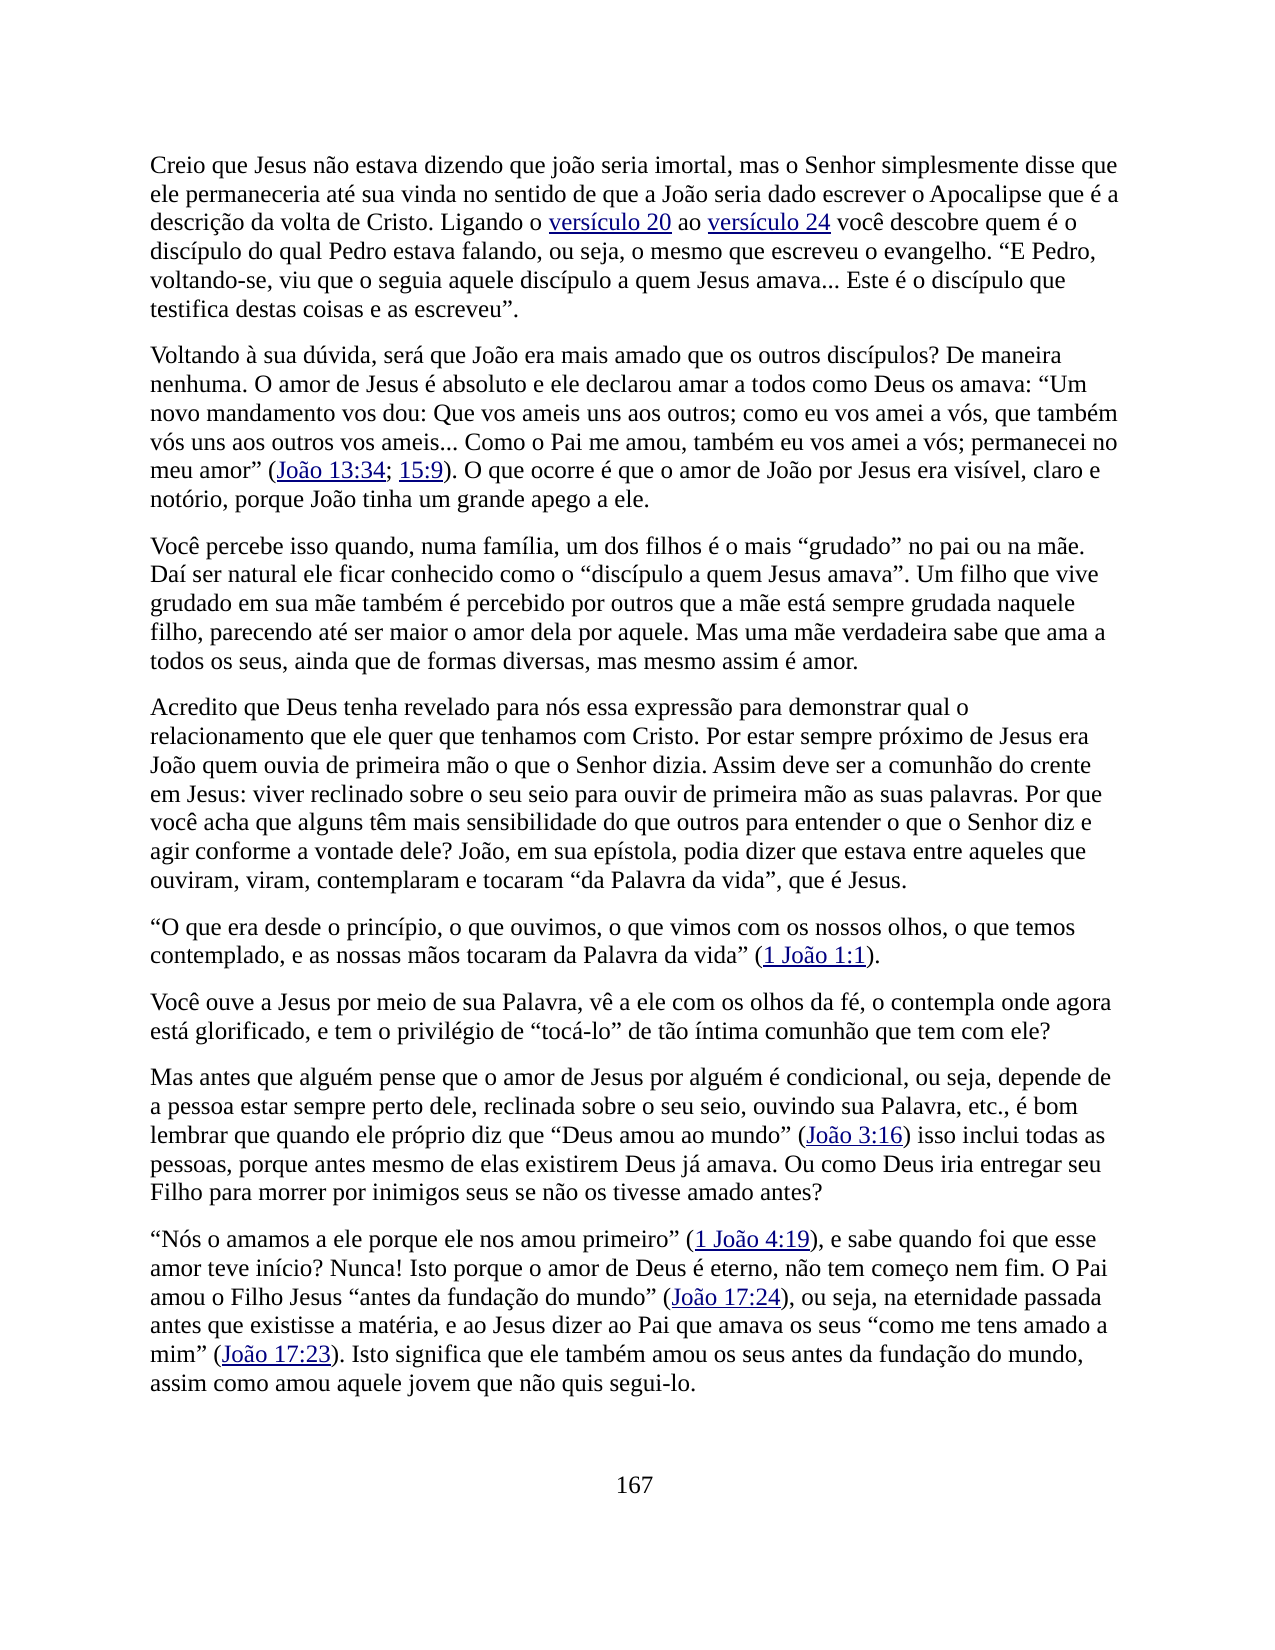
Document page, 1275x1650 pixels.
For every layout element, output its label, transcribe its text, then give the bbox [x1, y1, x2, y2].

text Você percebe isso quando, numa família, um dos filhos é o mais “grudado” no pai ou na mãe. Daí ser natural ele ficar conhecido como o “discípulo a quem Jesus amava”. Um filho que vive grudado em sua mãe também é percebido por outros que a mãe está sempre grudada naquele filho, parecendo até ser maior o amor dela por aquele. Mas uma mãe verdadeira sabe que ama a todos os seus, ainda que de formas diversas, mas mesmo assim é amor. [150, 531, 1125, 674]
text Acredito que Deus tenha revelado para nós essa expressão para demonstrar qual o relacionamento que ele quer que tenhamos com Cristo. Por estar sempre próximo de Jesus era João quem ouvia de primeira mão o que o Senhor dizia. Assim deve ser a comunhão do crente em Jesus: viver reclinado sobre o seu seio para ouvir de primeira mão as suas palavras. Por que você acha que alguns têm mais sensibilidade do que outros para entender o que o Senhor diz e agir conforme a vontade dele? João, em sua epístola, podia dizer que estava entre aqueles que ouviram, viram, contemplaram e tocaram “da Palavra da vida”, que é Jesus. [150, 692, 1125, 894]
text Você ouve a Jesus por meio de sua Palavra, vê a ele com os olhos da fé, o contempla onde agora está glorificado, e tem o privilégio de “tocá-lo” de tão íntima comunhão que tem com ele? [150, 987, 1125, 1044]
text Voltando à sua dúvida, será que João era mais amado que os outros discípulos? De maneira nenhuma. O amor de Jesus é absoluto e ele declarou amar a todos como Deus os amava: “Um novo mandamento vos dou: Que vos ameis uns aos outros; como eu vos amei a vós, que também vós uns aos outros vos ameis... Como o Pai me amou, também eu vos amei a vós; permanecei no meu amor” (João 13:34; 15:9). O que ocorre é que o amor de João por Jesus era visível, claro e notório, porque João tinha um grande apego a ele. [150, 340, 1125, 513]
text Creio que Jesus não estava dizendo que joão seria imortal, mas o Senhor simplesmente disse que ele permaneceria até sua vinda no sentido de que a João seria dado escrever o Apocalipse que é a descrição da volta de Cristo. Ligando o versículo 20 ao versículo 24 você descobre quem é o discípulo do qual Pedro estava falando, ou seja, o mesmo que escreveu o evangelho. “E Pedro, voltando-se, viu que o seguia aquele discípulo a quem Jesus amava... Este é o discípulo que testifica destas coisas e as escreveu”. [150, 150, 1125, 322]
text “Nós o amamos a ele porque ele nos amou primeiro” (1 João 4:19), e sabe quando foi que esse amor teve início? Nunca! Isto porque o amor de Deus é eterno, não tem começo nem fim. O Pai amou o Filho Jesus “antes da fundação do mundo” (João 17:24), ou seja, na eternidade passada antes que existisse a matéria, e ao Jesus dizer ao Pai que amava os seus “como me tens amado a mim” (João 17:23). Isto significa que ele também amou os seus antes da fundação do mundo, assim como amou aquele jovem que não quis segui-lo. [150, 1224, 1125, 1397]
text Mas antes que alguém pense que o amor de Jesus por alguém é condicional, ou seja, depende de a pessoa estar sempre perto dele, reclinada sobre o seu seio, ouvindo sua Palavra, etc., é bom lembrar que quando ele próprio diz que “Deus amou ao mundo” (João 3:16) isso inclui todas as pessoas, porque antes mesmo de elas existirem Deus já amava. Ou como Deus iria entregar seu Filho para morrer por inimigos seus se não os tivesse amado antes? [150, 1062, 1125, 1206]
text “O que era desde o princípio, o que ouvimos, o que vimos com os nossos olhos, o que temos contemplado, e as nossas mãos tocaram da Palavra da vida” (1 João 1:1). [150, 912, 1125, 969]
